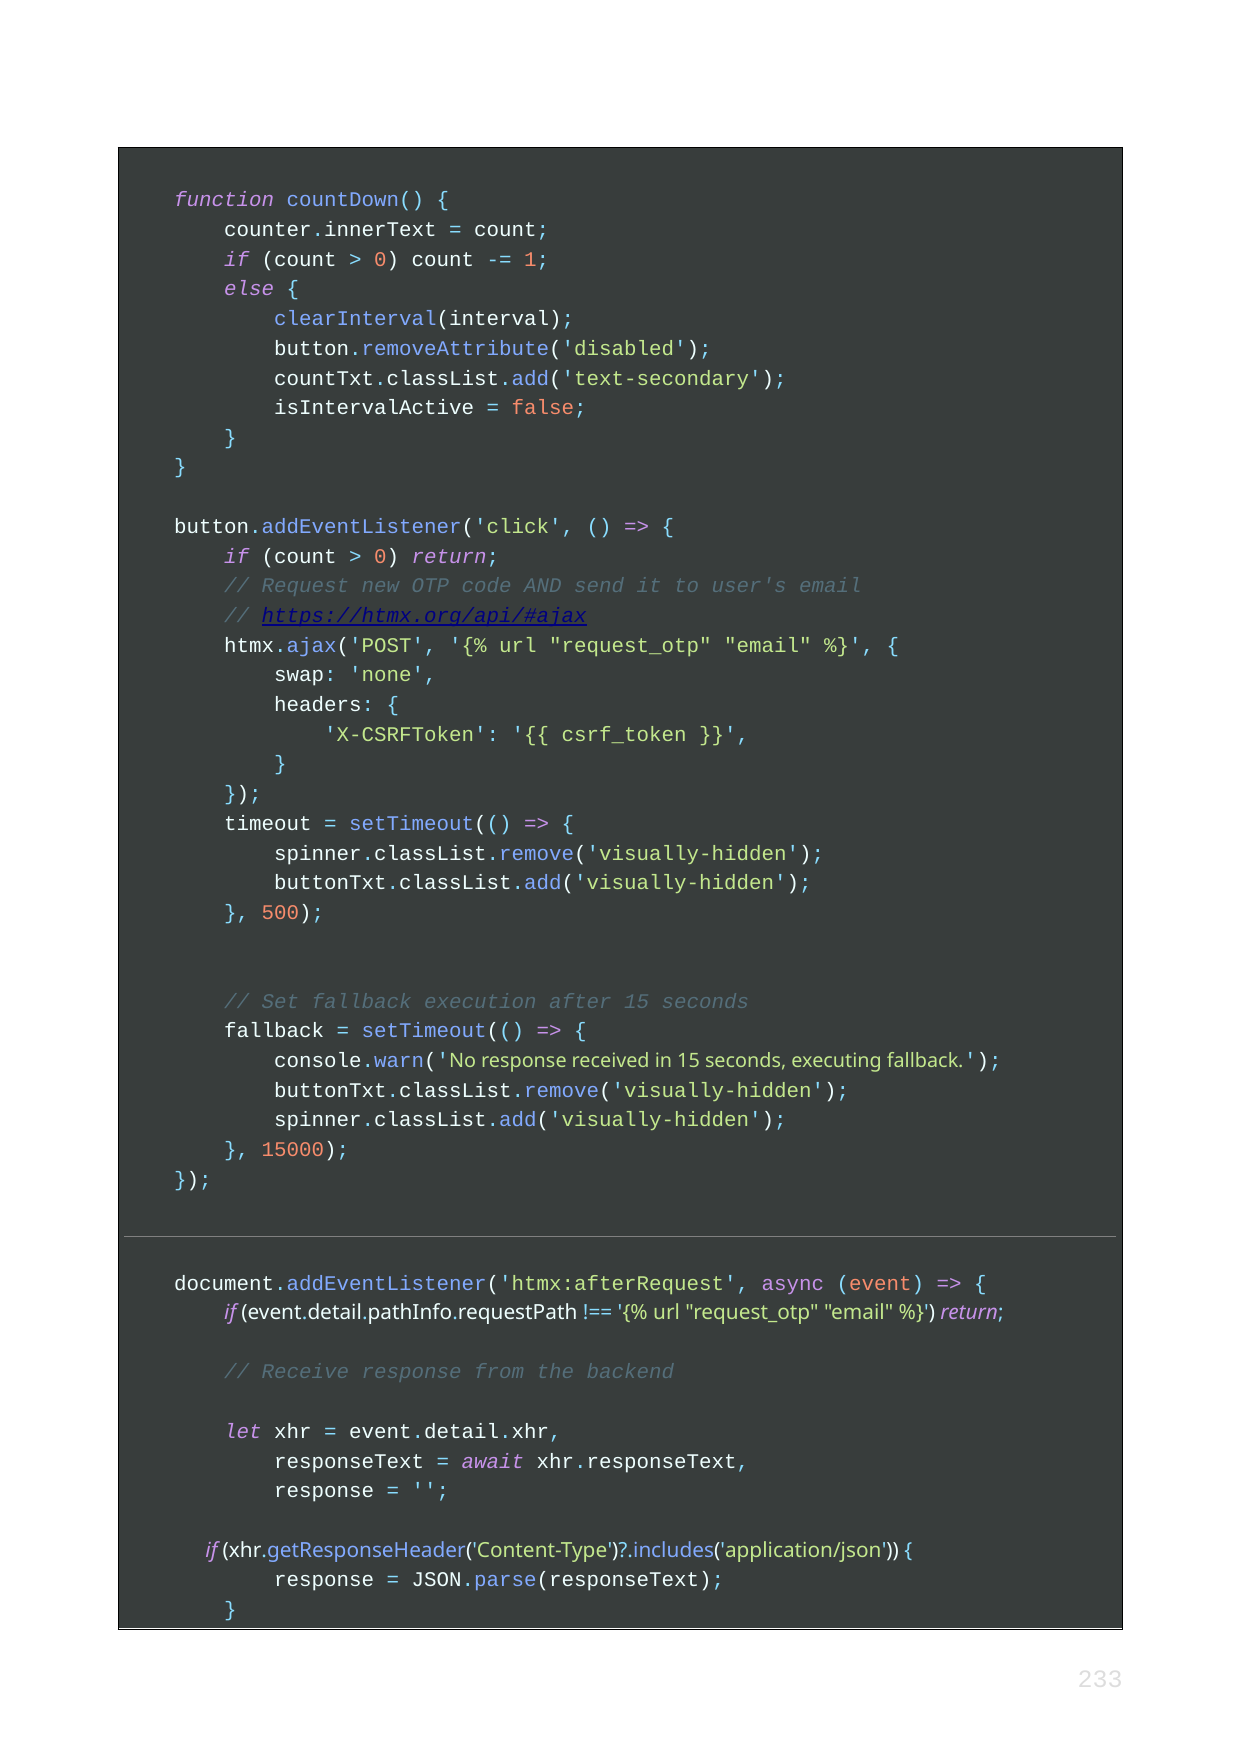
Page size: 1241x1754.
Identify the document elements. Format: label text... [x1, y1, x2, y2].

table_header function countDown() { counter.innerText = count; if (count > 0) count -= 1; else { clearInterval(interval); button.removeAttribute('disabled'); countTxt.classList.add('text-secondary'); isIntervalActive = false; } } button.addEventListener('click', () => { if (count > 0) return; // Request new OTP code AND send it to user's email // https://htmx.org/api/#ajax htmx.ajax('POST', '{% url "request_otp" "email" %}', { swap: 'none', headers: { 'X-CSRFToken': '{{ csrf_token }}', } }); timeout = setTimeout(() => { spinner.classList.remove('visually-hidden'); buttonTxt.classList.add('visually-hidden'); }, 500); // Set fallback execution after 15 seconds fallback = setTimeout(() => { console.warn('No response received in 15 seconds, executing fallback.'); buttonTxt.classList.remove('visually-hidden'); spinner.classList.add('visually-hidden'); }, 15000); }); document.addEventListener('htmx:afterRequest', async (event) => { if (event.detail.pathInfo.requestPath !== '{% url "request_otp" "email" %}') return; // Receive response from the backend let xhr = event.detail.xhr, responseText = await xhr.responseText, response = ''; if (xhr.getResponseHeader('Content-Type')?.includes('application/json')) { response = JSON.parse(responseText); } [119, 148, 1122, 1628]
